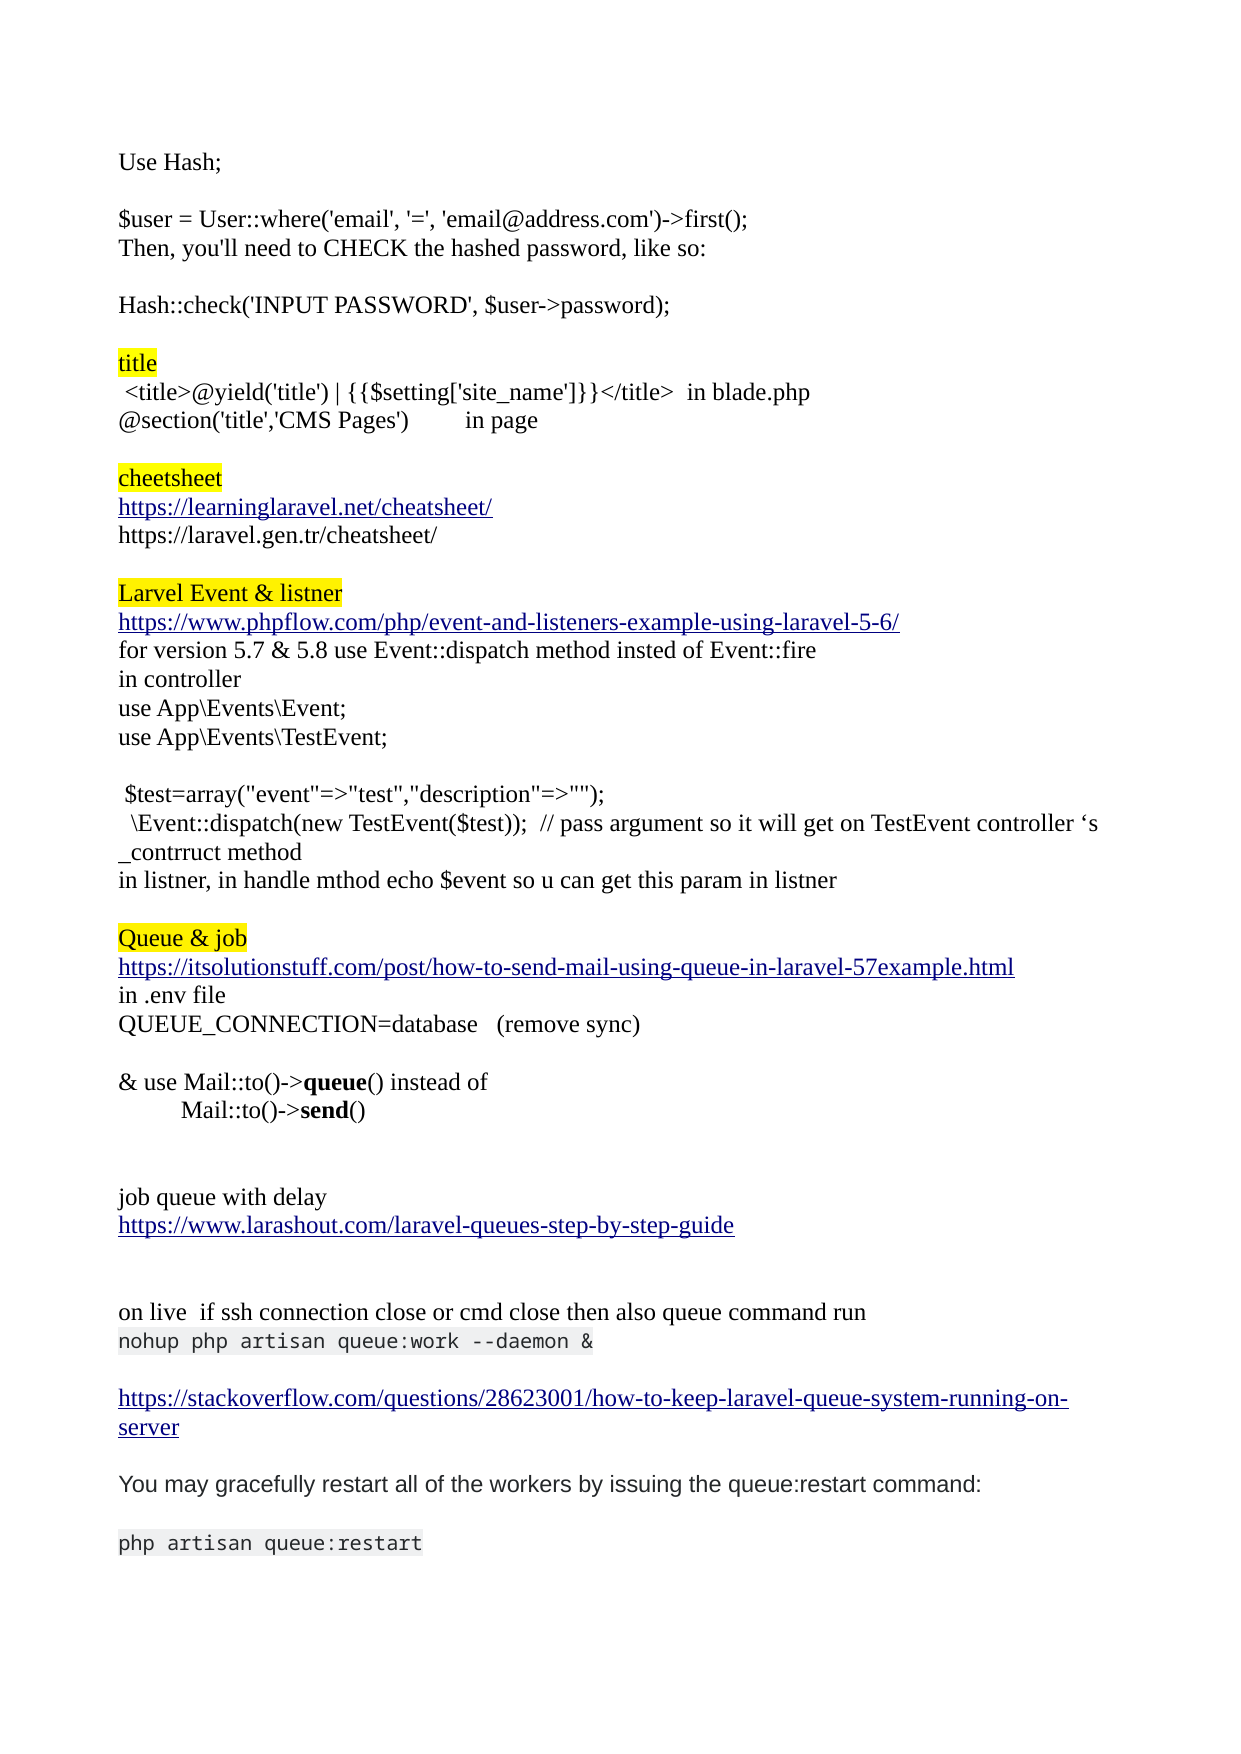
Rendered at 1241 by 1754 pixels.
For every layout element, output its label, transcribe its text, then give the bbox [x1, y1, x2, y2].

text in listner, in handle mthod echo $event so u can get this param in listner [118, 866, 1122, 894]
text use App\Events\Event; [118, 693, 1122, 722]
text @section('title','CMS Pages') in page [118, 406, 1122, 434]
text Then, you'll need to CHECK the hashed password, like so: [118, 233, 1122, 262]
text job queue with delay [118, 1182, 1122, 1211]
text title [118, 348, 1122, 377]
text in controller [118, 664, 1122, 693]
text use App\Events\TestEvent; [118, 722, 1122, 751]
text \Event::dispatch(new TestEvent($test)); // pass argument so it will get on TestEvent controller ‘s _contrruct method [118, 808, 1122, 866]
text on live if ssh connection close or cmd close then also queue command run [118, 1297, 1122, 1326]
text You may gracefully restart all of the workers by issuing the queue:restart command: [118, 1469, 1122, 1498]
text in .env file [118, 981, 1122, 1009]
text https://www.larashout.com/laravel-queues-step-by-step-guide [118, 1211, 1122, 1239]
text Mail::to()->send() [118, 1096, 1122, 1124]
text https://laravel.gen.tr/cheatsheet/ [118, 521, 1122, 549]
text Hash::check('INPUT PASSWORD', $user->password); [118, 291, 1122, 319]
text <title>@yield('title') | {{$setting['site_name']}}</title> in blade.php [118, 377, 1122, 406]
text nohup php artisan queue:work --daemon & [118, 1326, 1122, 1355]
text QUEUE_CONNECTION=database (remove sync) [118, 1009, 1122, 1038]
text php artisan queue:restart [118, 1517, 1122, 1556]
text cheetsheet [118, 463, 1122, 492]
text Use Hash; [118, 147, 1122, 176]
text for version 5.7 & 5.8 use Event::dispatch method insted of Event::fire [118, 636, 1122, 664]
text $user = User::where('email', '=', 'email@address.com')->first(); [118, 204, 1122, 233]
text & use Mail::to()->queue() instead of [118, 1067, 1122, 1096]
text $test=array("event"=>"test","description"=>""); [118, 779, 1122, 808]
text https://stackoverflow.com/questions/28623001/how-to-keep-laravel-queue-system-running-on-server [118, 1355, 1122, 1441]
text Larvel Event & listner [118, 578, 1122, 607]
text Queue & job [118, 923, 1122, 952]
text https://itsolutionstuff.com/post/how-to-send-mail-using-queue-in-laravel-57example.html [118, 952, 1122, 981]
text https://www.phpflow.com/php/event-and-listeners-example-using-laravel-5-6/ [118, 607, 1122, 636]
text https://learninglaravel.net/cheatsheet/ [118, 492, 1122, 521]
